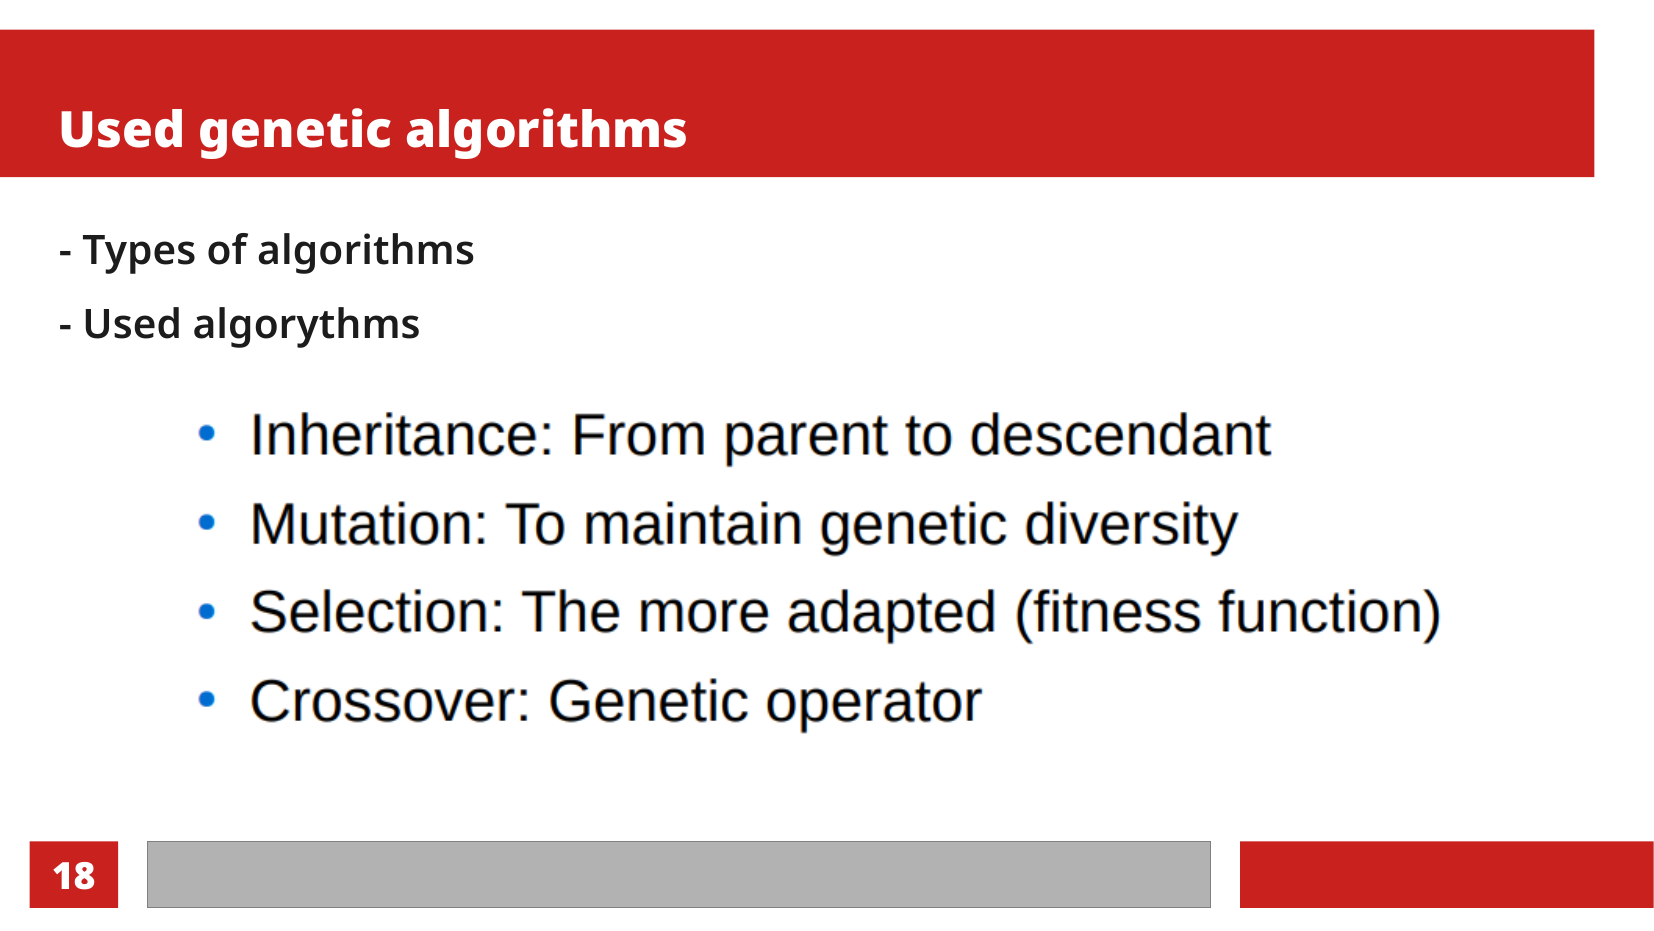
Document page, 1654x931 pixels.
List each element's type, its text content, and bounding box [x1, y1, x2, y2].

title Used genetic algorithms [59, 44, 1595, 163]
list - Types of algorithms - Used algorythms [59, 221, 1565, 798]
picture [177, 389, 1467, 768]
